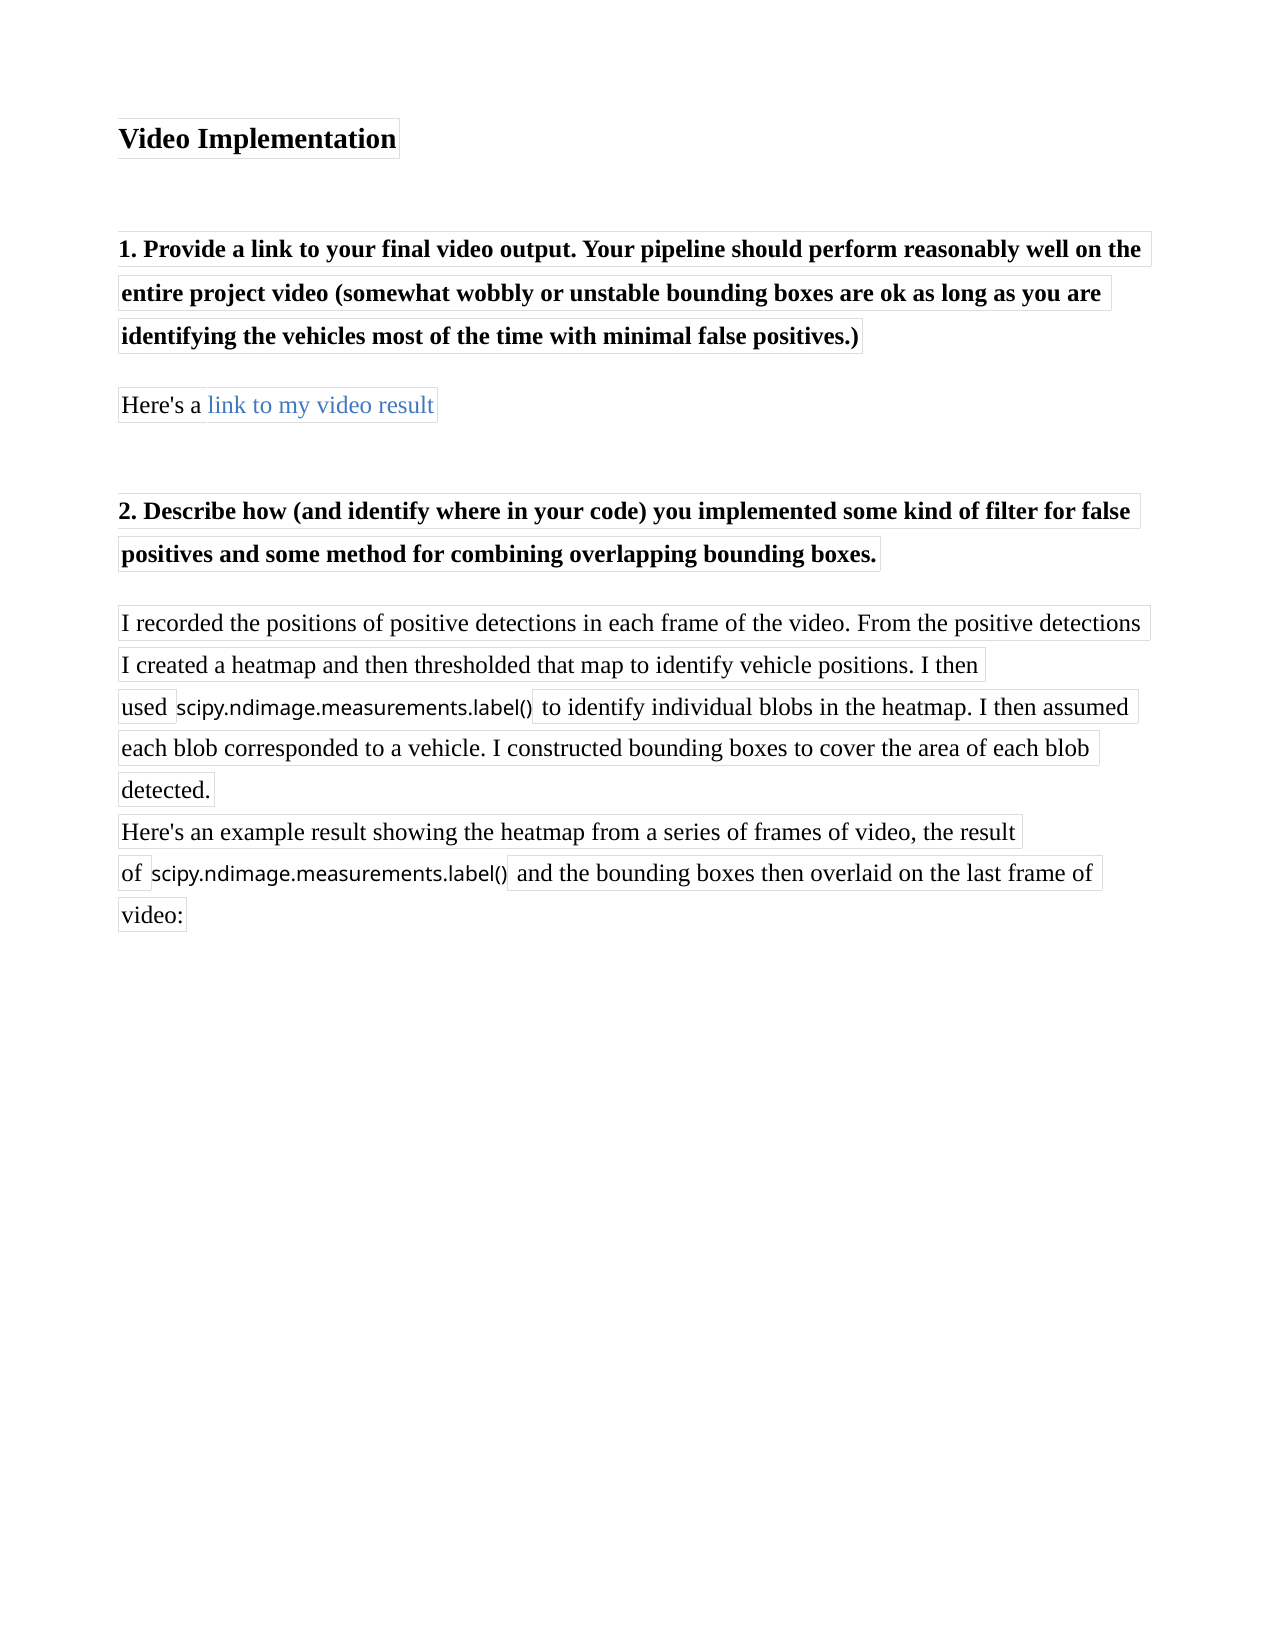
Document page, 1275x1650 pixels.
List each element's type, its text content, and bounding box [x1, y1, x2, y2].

subtitle 1. Provide a link to your final video output. Your pipeline should perform reasonably well on the entire project video (somewhat wobbly or unstable bounding boxes are ok as long as you are identifying the vehicles most of the time with minimal false positives.) [118, 231, 1157, 353]
text I recorded the positions of positive detections in each frame of the video. From the positive detections I created a heatmap and then thresholded that map to identify vehicle positions. I then used scipy.ndimage.measurements.label() to identify individual blobs in the heatmap. I then assumed each blob corresponded to a vehicle. I constructed bounding boxes to cover the area of each blob detected. [118, 605, 1157, 807]
subtitle [400, 118, 1157, 158]
subtitle 2. Describe how (and identify where in your code) you implemented some kind of filter for false positives and some method for combining overlapping bounding boxes. [118, 493, 1157, 571]
text Here's an example result showing the heatmap from a series of frames of video, the result of scipy.ndimage.measurements.label() and the bounding boxes then overlaid on the last frame of video: [118, 813, 1157, 932]
text Here's a link to my video result [119, 388, 437, 422]
text [438, 387, 1157, 422]
subtitle Video Implementation [118, 119, 399, 158]
